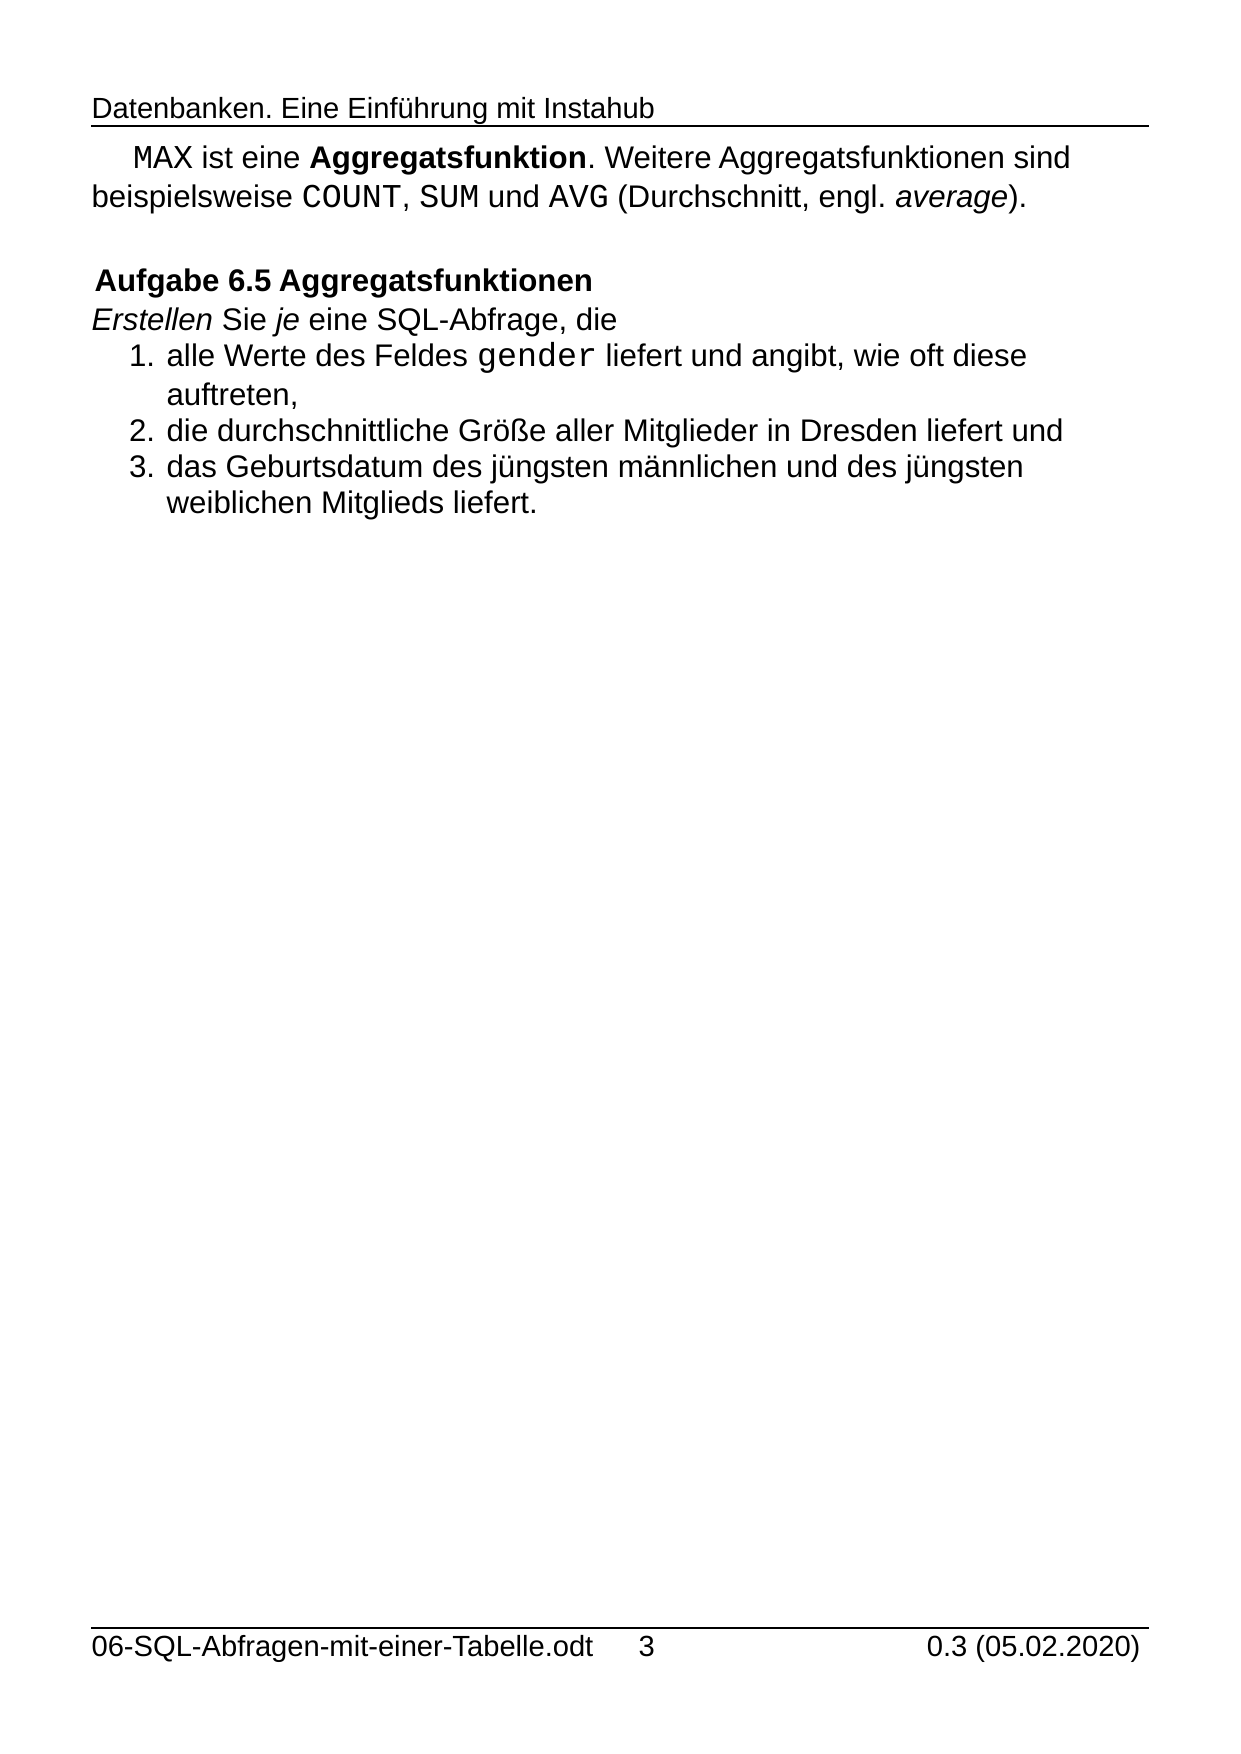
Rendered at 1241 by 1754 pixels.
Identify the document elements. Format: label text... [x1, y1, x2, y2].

text Erstellen Sie je eine SQL-Abfrage, die [91, 301, 1149, 337]
list das Geburtsdatum des jüngsten männlichen und des jüngsten weiblichen Mitglieds liefert. [129, 448, 1149, 520]
list die durchschnittliche Größe aller Mitglieder in Dresden liefert und [129, 412, 1149, 448]
subtitle Aufgabe 6.5 Aggregatsfunktionen [91, 259, 1149, 301]
text MAX ist eine Aggregatsfunktion. Weitere Aggregatsfunktionen sind beispielsweise COUNT, SUM und AVG (Durchschnitt, engl. average). [91, 139, 1149, 218]
list alle Werte des Feldes gender liefert und angibt, wie oft diese auftreten, [129, 337, 1149, 412]
